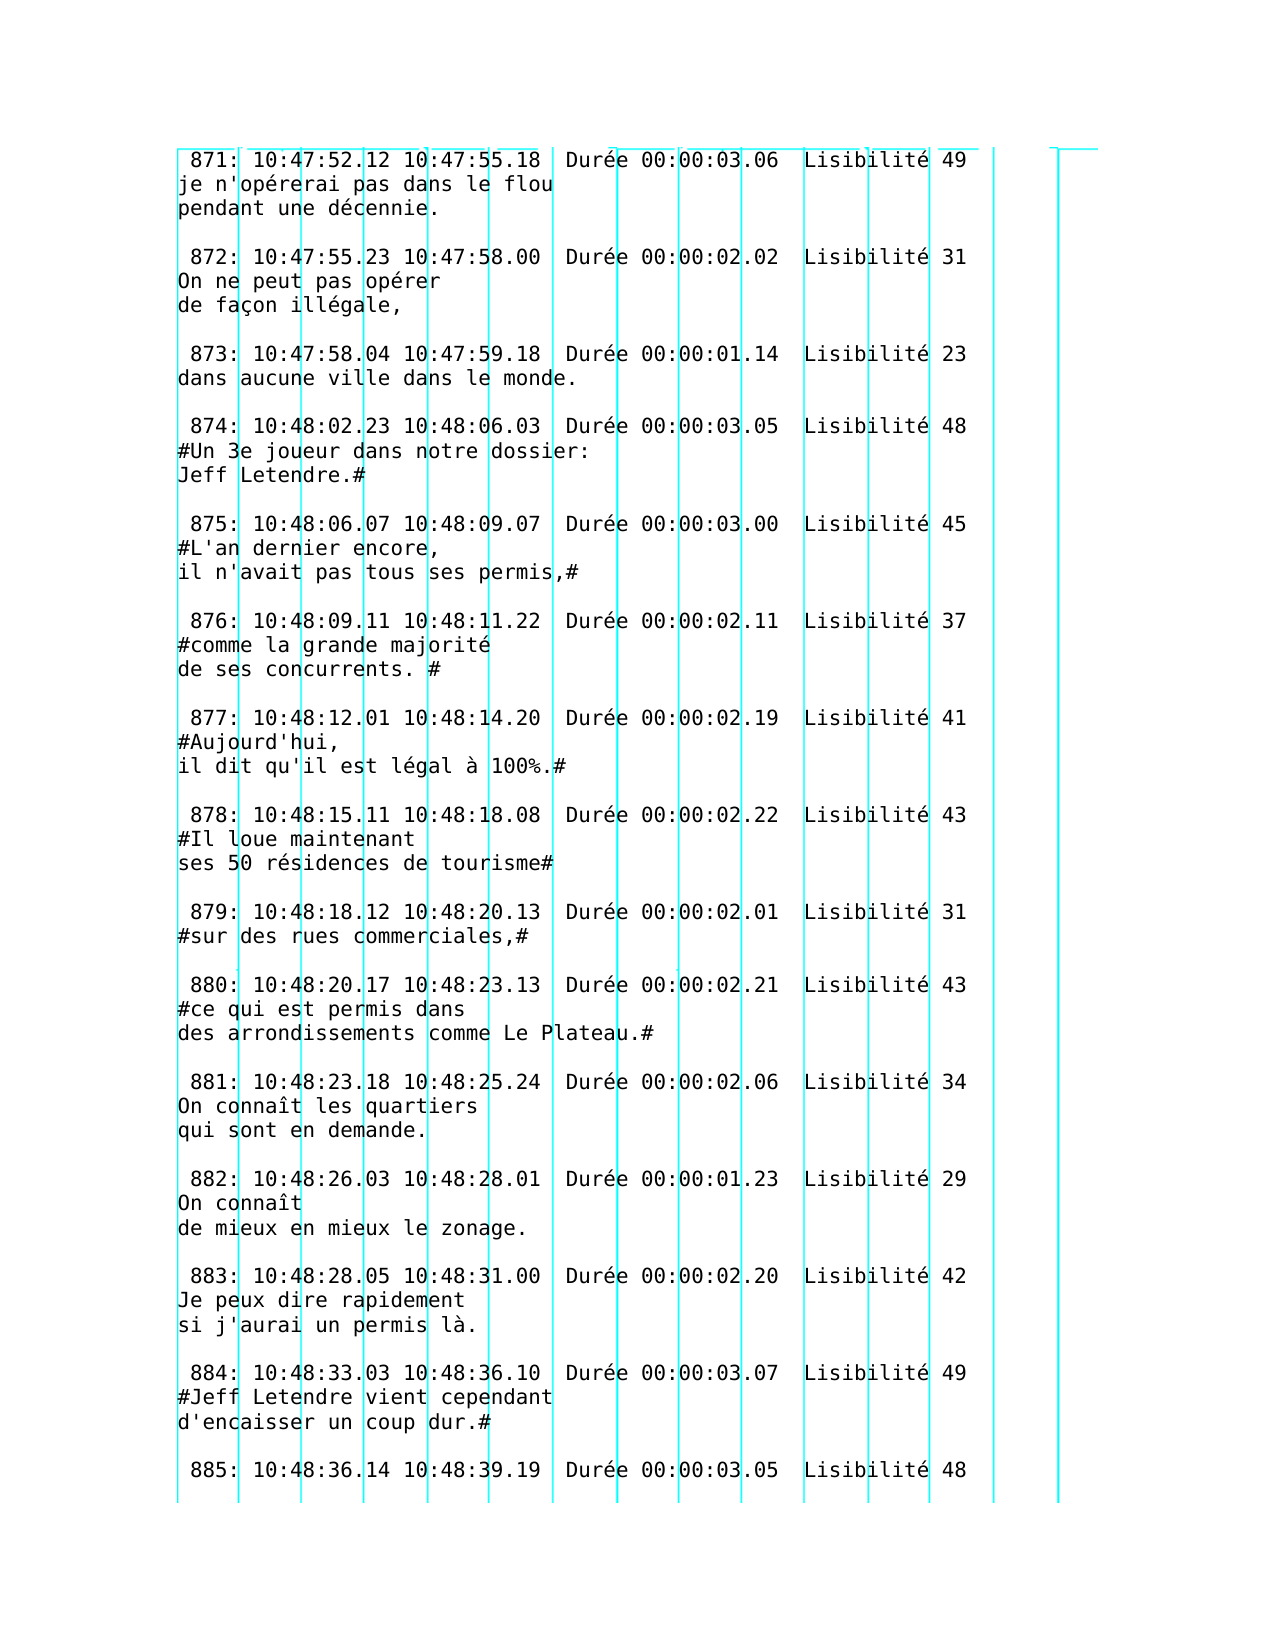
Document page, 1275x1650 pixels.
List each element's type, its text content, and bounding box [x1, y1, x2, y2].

text #comme la grande majorité [177, 633, 1098, 657]
text 874: 10:48:02.23 10:48:06.03 Durée 00:00:03.05 Lisibilité 48 [177, 414, 1098, 439]
text de façon illégale, [177, 293, 1098, 317]
text 876: 10:48:09.11 10:48:11.22 Durée 00:00:02.11 Lisibilité 37 [177, 609, 1098, 633]
text qui sont en demande. [177, 1118, 1098, 1143]
text des arrondissements comme Le Plateau.# [177, 1021, 1098, 1046]
text d'encaisser un coup dur.# [177, 1410, 1098, 1434]
text 883: 10:48:28.05 10:48:31.00 Durée 00:00:02.20 Lisibilité 42 [177, 1264, 1098, 1288]
text dans aucune ville dans le monde. [177, 366, 1098, 390]
text de ses concurrents. # [177, 657, 1098, 682]
text je n'opérerai pas dans le flou [177, 172, 1098, 196]
text On ne peut pas opérer [177, 269, 1098, 293]
text ses 50 résidences de tourisme# [177, 851, 1098, 876]
text #Il loue maintenant [177, 827, 1098, 851]
text Je peux dire rapidement [177, 1288, 1098, 1313]
text si j'aurai un permis là. [177, 1313, 1098, 1337]
text 871: 10:47:52.12 10:47:55.18 Durée 00:00:03.06 Lisibilité 49 [177, 148, 1098, 172]
text Jeff Letendre.# [177, 463, 1098, 487]
text #Jeff Letendre vient cependant [177, 1385, 1098, 1410]
text 884: 10:48:33.03 10:48:36.10 Durée 00:00:03.07 Lisibilité 49 [177, 1361, 1098, 1385]
text 881: 10:48:23.18 10:48:25.24 Durée 00:00:02.06 Lisibilité 34 [177, 1070, 1098, 1094]
text #ce qui est permis dans [177, 997, 1098, 1021]
text 880: 10:48:20.17 10:48:23.13 Durée 00:00:02.21 Lisibilité 43 [177, 973, 1098, 997]
text il n'avait pas tous ses permis,# [177, 560, 1098, 584]
text #L'an dernier encore, [177, 536, 1098, 560]
text 878: 10:48:15.11 10:48:18.08 Durée 00:00:02.22 Lisibilité 43 [177, 803, 1098, 827]
text On connaît [177, 1191, 1098, 1216]
text 882: 10:48:26.03 10:48:28.01 Durée 00:00:01.23 Lisibilité 29 [177, 1167, 1098, 1191]
picture [177, 147, 1098, 1503]
text 875: 10:48:06.07 10:48:09.07 Durée 00:00:03.00 Lisibilité 45 [177, 512, 1098, 536]
text #sur des rues commerciales,# [177, 924, 1098, 948]
text pendant une décennie. [177, 196, 1098, 220]
text 877: 10:48:12.01 10:48:14.20 Durée 00:00:02.19 Lisibilité 41 [177, 706, 1098, 730]
text de mieux en mieux le zonage. [177, 1216, 1098, 1240]
text 873: 10:47:58.04 10:47:59.18 Durée 00:00:01.14 Lisibilité 23 [177, 342, 1098, 366]
text 872: 10:47:55.23 10:47:58.00 Durée 00:00:02.02 Lisibilité 31 [177, 245, 1098, 269]
text #Un 3e joueur dans notre dossier: [177, 439, 1098, 463]
text 879: 10:48:18.12 10:48:20.13 Durée 00:00:02.01 Lisibilité 31 [177, 900, 1098, 924]
text On connaît les quartiers [177, 1094, 1098, 1118]
text il dit qu'il est légal à 100%.# [177, 754, 1098, 779]
text 885: 10:48:36.14 10:48:39.19 Durée 00:00:03.05 Lisibilité 48 [177, 1458, 1098, 1482]
text #Aujourd'hui, [177, 730, 1098, 754]
